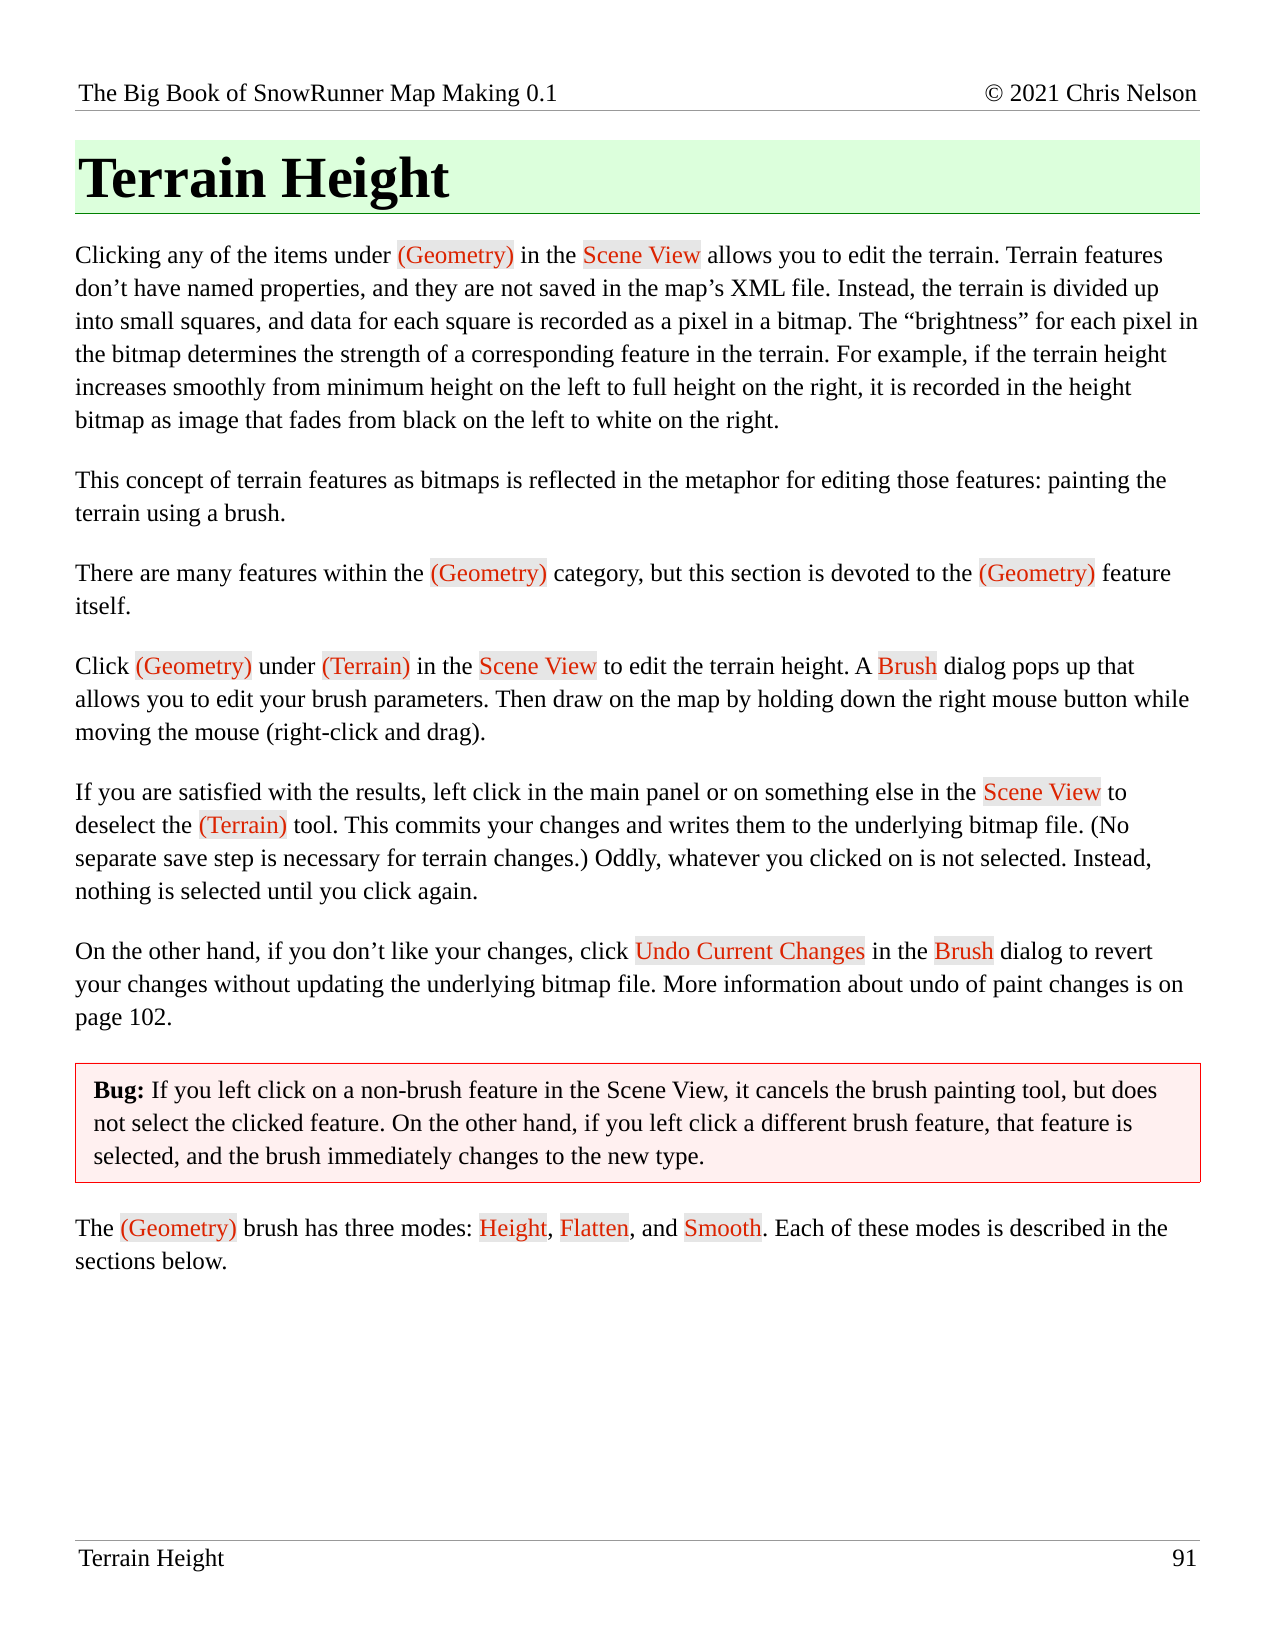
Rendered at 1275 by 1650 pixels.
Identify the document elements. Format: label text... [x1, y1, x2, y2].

list If you left click on a non-brush feature in the Scene View, it cancels the brush painting tool, but does not select the clicked feature. On the other hand, if you left click a different brush feature, that feature is selected, and the brush immediately changes to the new type. [76, 1064, 1200, 1182]
text There are many features within the (Geometry) category, but this section is devoted to the (Geometry) feature itself. [75, 558, 1200, 620]
subtitle Terrain Height [75, 140, 1200, 213]
text Clicking any of the items under (Geometry) in the Scene View allows you to edit the terrain. Terrain features don’t have named properties, and they are not saved in the map’s XML file. Instead, the terrain is divided up into small squares, and data for each square is recorded as a pixel in a bitmap. The “brightness” for each pixel in the bitmap determines the strength of a corresponding feature in the terrain. For example, if the terrain height increases smoothly from minimum height on the left to full height on the right, it is recorded in the height bitmap as image that fades from black on the left to white on the right. [75, 240, 1200, 434]
text If you are satisfied with the results, left click in the main panel or on something else in the Scene View to deselect the (Terrain) tool. This commits your changes and writes them to the underlying bitmap file. (No separate save step is necessary for terrain changes.) Oddly, whatever you clicked on is not selected. Instead, nothing is selected until you click again. [75, 777, 1200, 905]
text Click (Geometry) under (Terrain) in the Scene View to edit the terrain height. A Brush dialog pops up that allows you to edit your brush parameters. Then draw on the map by holding down the right mouse button while moving the mouse (right-click and drag). [75, 651, 1200, 746]
text This concept of terrain features as bitmaps is reflected in the metaphor for editing those features: painting the terrain using a brush. [75, 465, 1200, 527]
text The (Geometry) brush has three modes: Height, Flatten, and Smooth. Each of these modes is described in the sections below. [75, 1213, 1200, 1275]
text On the other hand, if you don’t like your changes, click Undo Current Changes in the Brush dialog to revert your changes without updating the underlying bitmap file. More information about undo of paint changes is on page 102. [75, 936, 1200, 1031]
